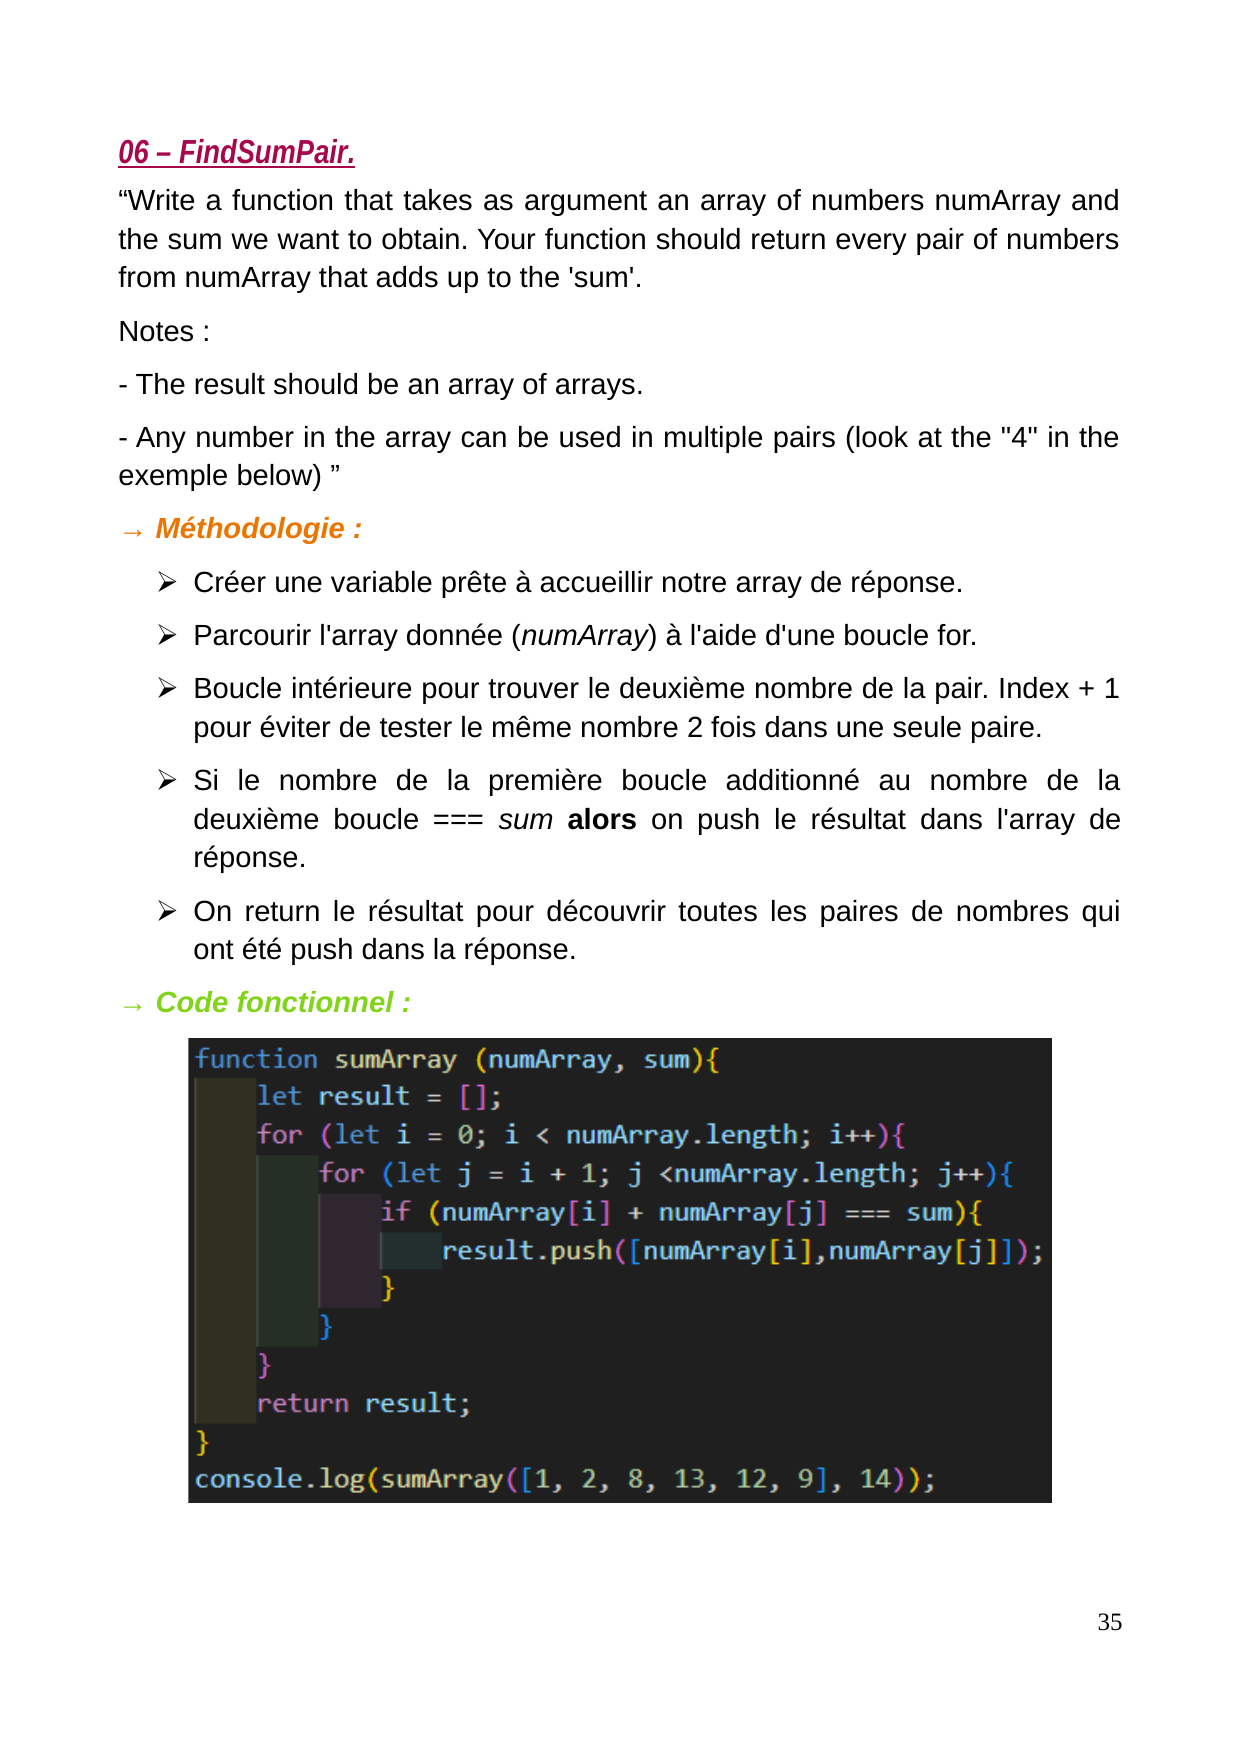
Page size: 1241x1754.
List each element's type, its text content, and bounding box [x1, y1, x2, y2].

subtitle 06 – FindSumPair. [118, 133, 1122, 171]
list Si le nombre de la première boucle additionné au nombre de la deuxième boucle === sum alors on push le résultat dans l'array de réponse. [156, 763, 1122, 874]
list Parcourir l'array donnée (numArray) à l'aide d'une boucle for. [156, 618, 1122, 652]
text “Write a function that takes as argument an array of numbers numArray and the sum we want to obtain. Your function should return every pair of numbers from numArray that adds up to the 'sum'. [118, 183, 1122, 294]
text - Any number in the array can be used in multiple pairs (look at the "4" in the exemple below) ” [118, 420, 1122, 492]
list Boucle intérieure pour trouver le deuxième nombre de la pair. Index + 1 pour éviter de tester le même nombre 2 fois dans une seule paire. [156, 671, 1122, 744]
text → Méthodologie : [118, 512, 1122, 545]
picture [188, 1038, 1052, 1503]
list On return le résultat pour découvrir toutes les paires de nombres qui ont été push dans la réponse. [156, 894, 1122, 966]
text Notes : [118, 314, 1122, 347]
text - The result should be an array of arrays. [118, 367, 1122, 400]
text → Code fonctionnel : [118, 986, 1122, 1019]
list Créer une variable prête à accueillir notre array de réponse. [156, 565, 1122, 598]
